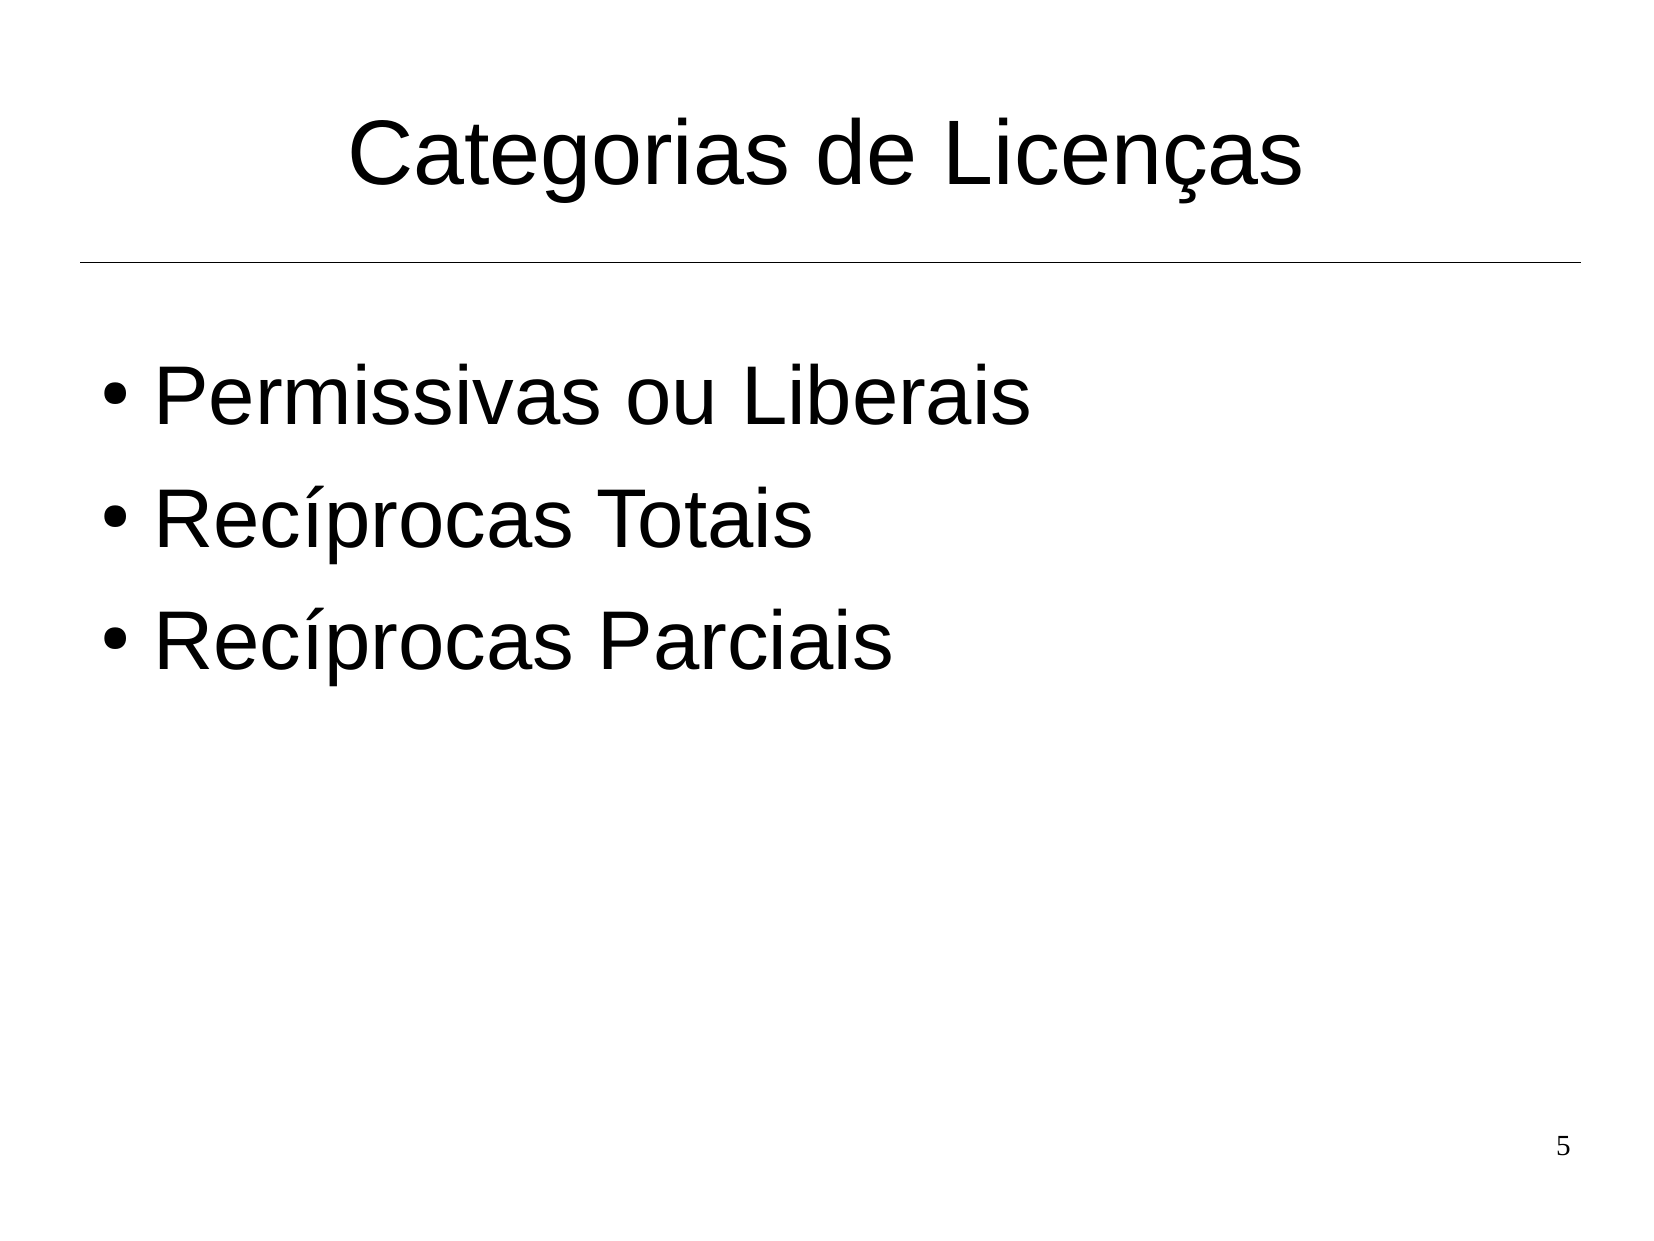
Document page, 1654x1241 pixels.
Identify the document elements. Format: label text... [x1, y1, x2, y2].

title Categorias de Licenças [82, 56, 1571, 250]
list Permissivas ou Liberais Recíprocas Totais Recíprocas Parciais [82, 349, 1571, 1095]
